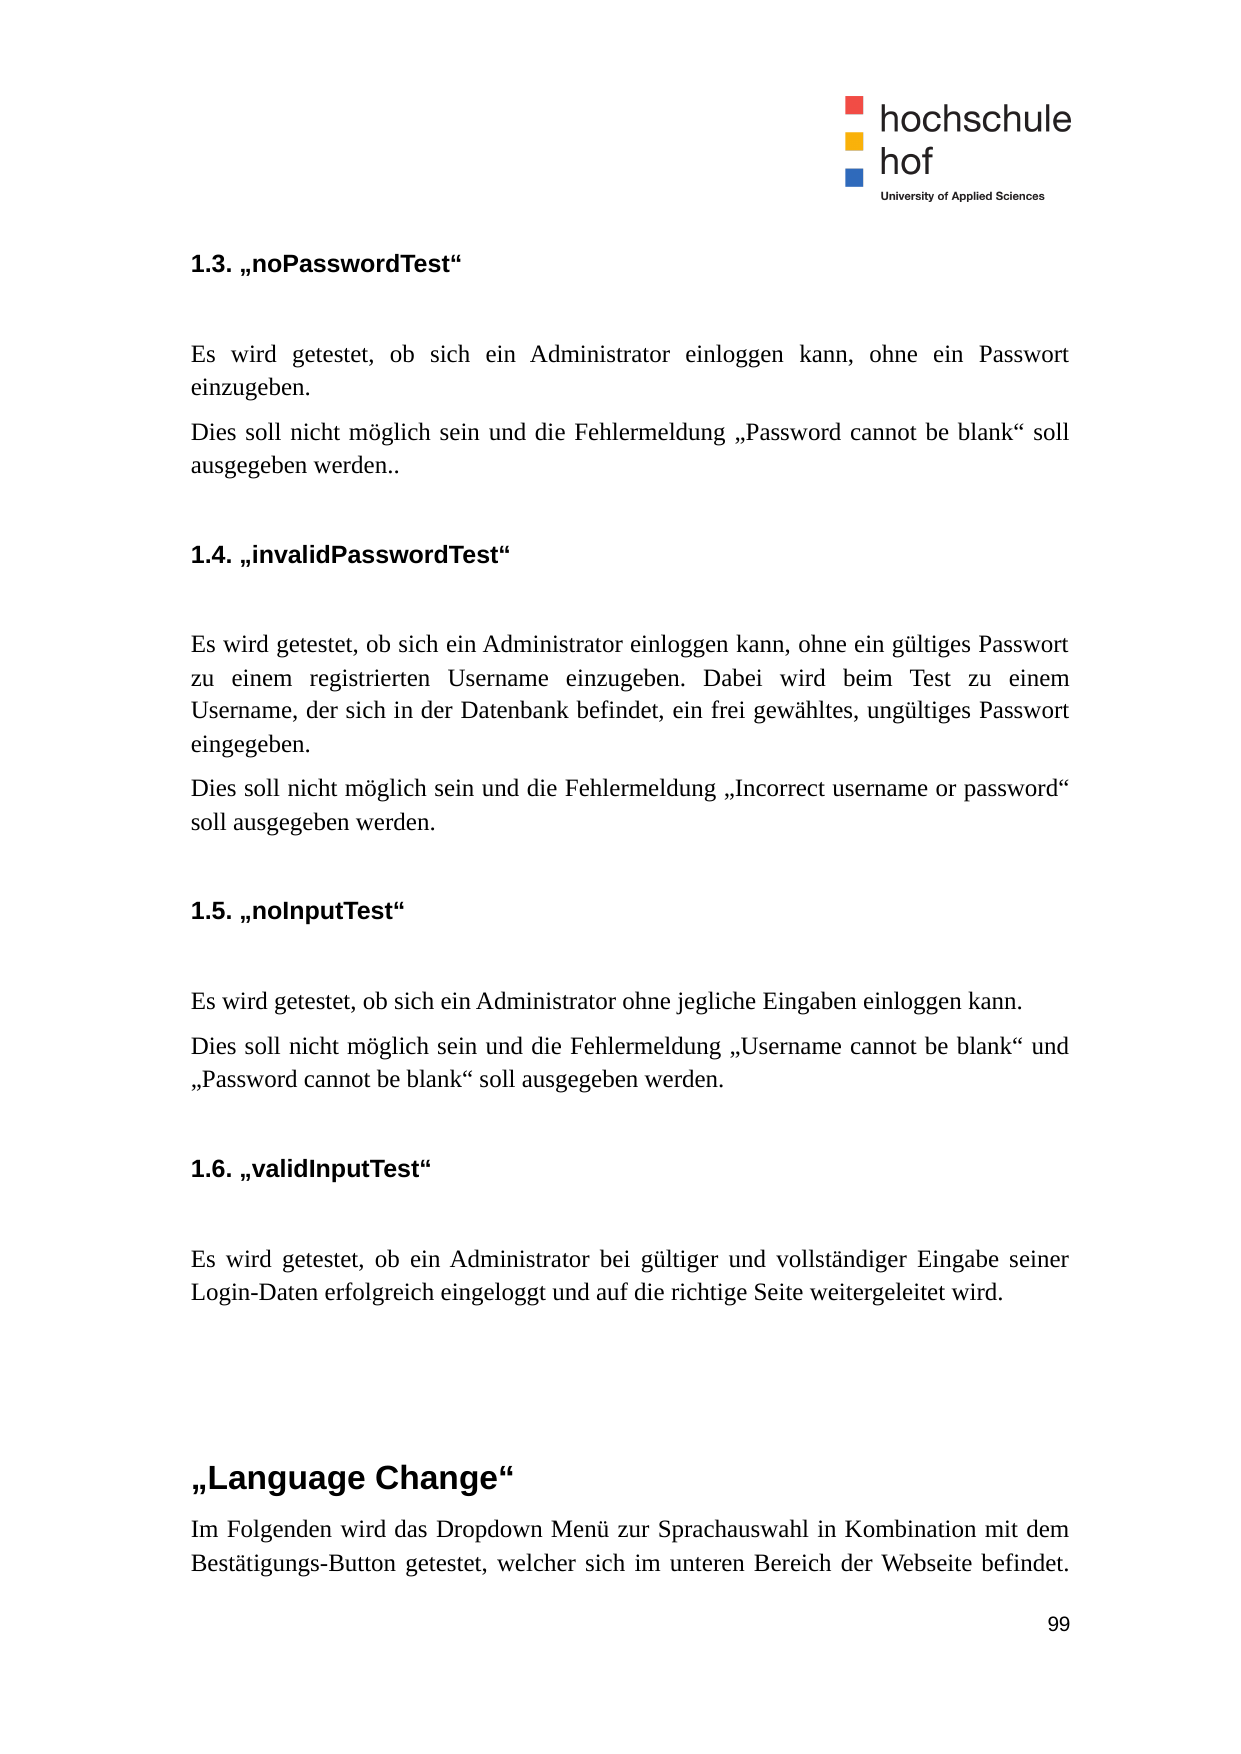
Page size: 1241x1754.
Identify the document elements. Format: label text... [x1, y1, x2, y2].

text 1.6. „validInputTest“ [191, 1154, 1070, 1183]
text Dies soll nicht möglich sein und die Fehlermeldung „Incorrect username or password“ soll ausgegeben werden. [191, 773, 1070, 835]
text 1.3. „noPasswordTest“ [191, 249, 1070, 278]
text Dies soll nicht möglich sein und die Fehlermeldung „Password cannot be blank“ soll ausgegeben werden.. [191, 417, 1070, 479]
text 1.5. „noInputTest“ [191, 896, 1070, 925]
text Es wird getestet, ob sich ein Administrator einloggen kann, ohne ein Passwort einzugeben. [191, 339, 1070, 401]
text Im Folgenden wird das Dropdown Menü zur Sprachauswahl in Kombination mit dem Bestätigungs-Button getestet, welcher sich im unteren Bereich der Webseite befindet. [191, 1514, 1070, 1576]
text Es wird getestet, ob ein Administrator bei gültiger und vollständiger Eingabe seiner Login-Daten erfolgreich eingeloggt und auf die richtige Seite weitergeleitet wird. [191, 1244, 1070, 1305]
text Es wird getestet, ob sich ein Administrator einloggen kann, ohne ein gültiges Passwort zu einem registrierten Username einzugeben. Dabei wird beim Test zu einem Username, der sich in der Datenbank befindet, ein frei gewähltes, ungültiges Passwort eingegeben. [191, 629, 1070, 757]
text 1.4. „invalidPasswordTest“ [191, 540, 1070, 568]
text Dies soll nicht möglich sein und die Fehlermeldung „Username cannot be blank“ und „Password cannot be blank“ soll ausgegeben werden. [191, 1031, 1070, 1093]
text Es wird getestet, ob sich ein Administrator ohne jegliche Eingaben einloggen kann. [191, 986, 1070, 1015]
subtitle „Language Change“ [191, 1457, 1070, 1496]
picture [845, 96, 1071, 202]
